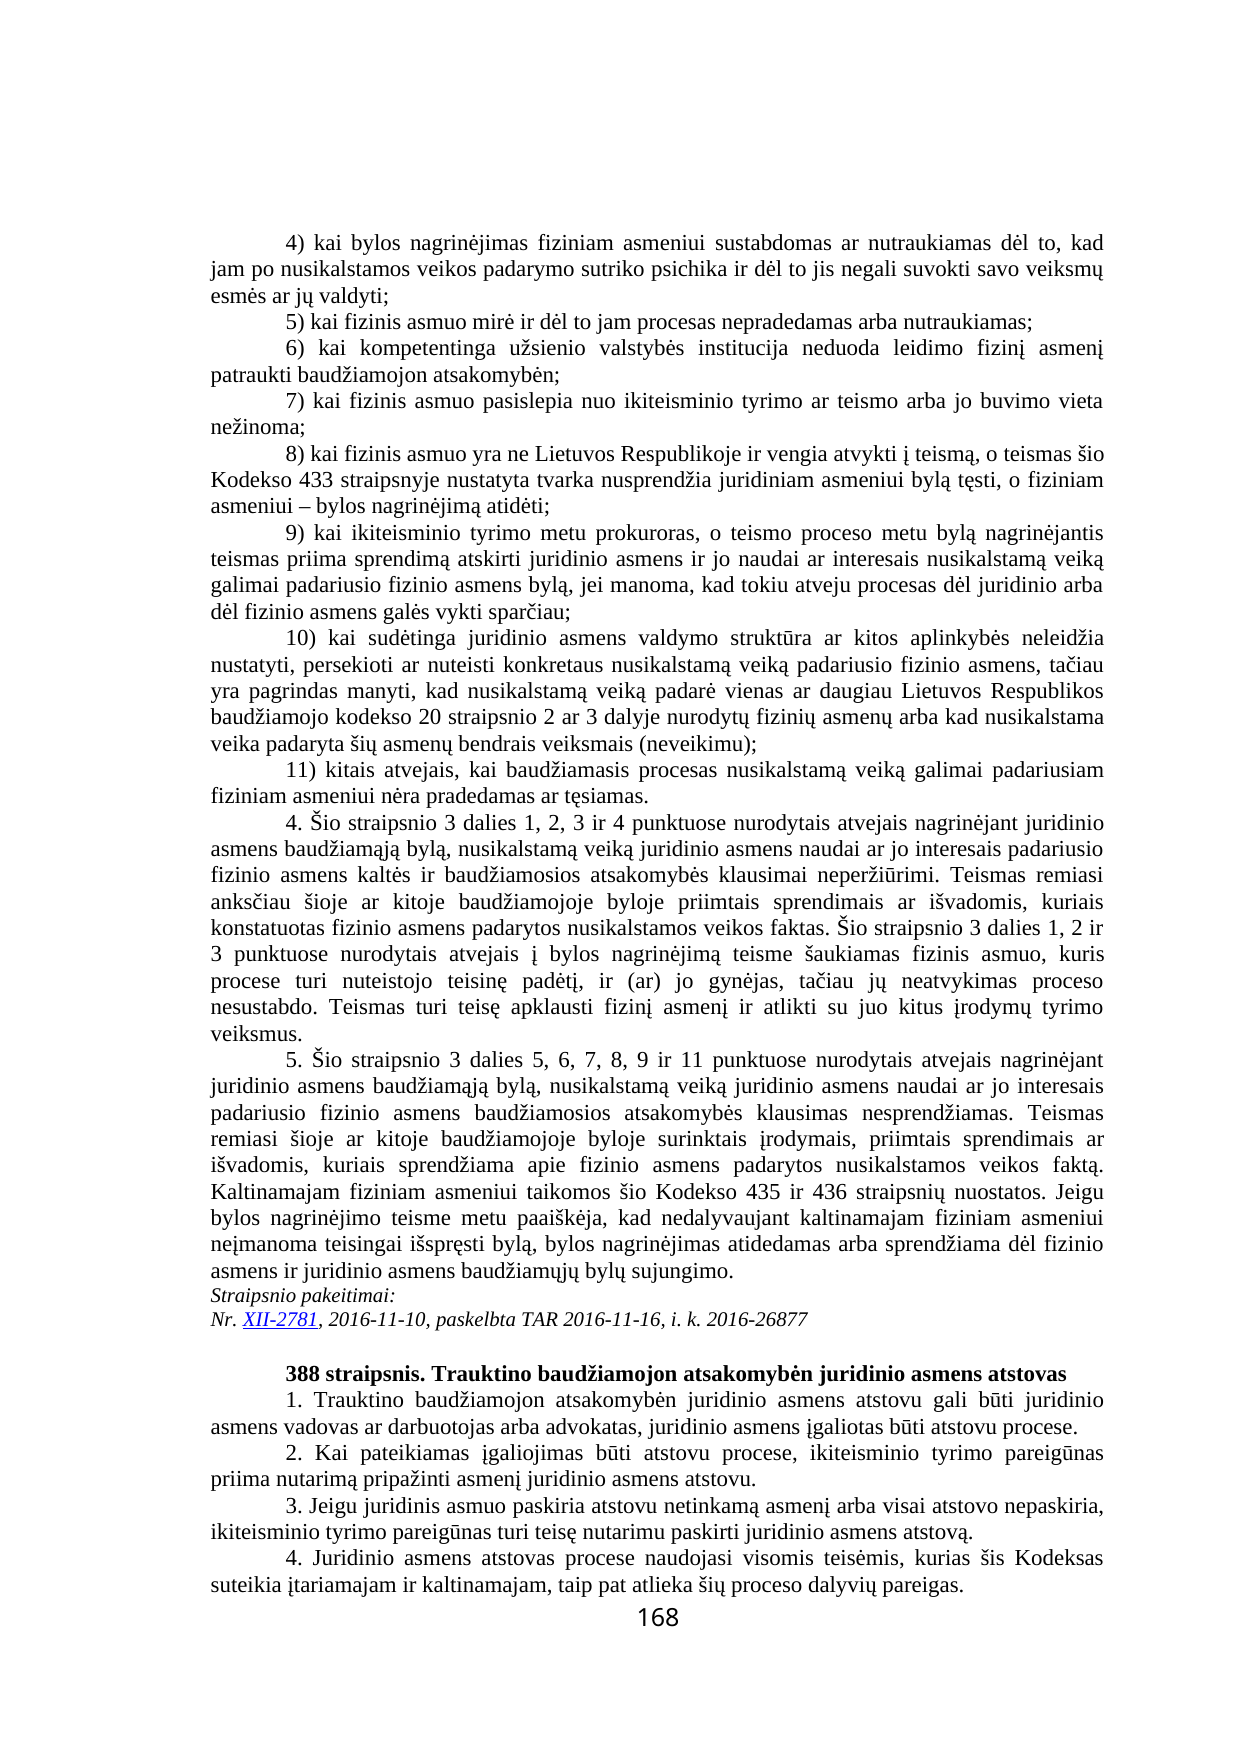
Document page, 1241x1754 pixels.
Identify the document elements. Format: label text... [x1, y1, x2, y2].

text 388 straipsnis. Trauktino baudžiamojon atsakomybėn juridinio asmens atstovas [285, 1360, 1105, 1386]
text 4. Šio straipsnio 3 dalies 1, 2, 3 ir 4 punktuose nurodytais atvejais nagrinėjant juridinio asmens baudžiamąją bylą, nusikalstamą veiką juridinio asmens naudai ar jo interesais padariusio fizinio asmens kaltės ir baudžiamosios atsakomybės klausimai neperžiūrimi. Teismas remiasi anksčiau šioje ar kitoje baudžiamojoje byloje priimtais sprendimais ar išvadomis, kuriais konstatuotas fizinio asmens padarytos nusikalstamos veikos faktas. Šio straipsnio 3 dalies 1, 2 ir 3 punktuose nurodytais atvejais į bylos nagrinėjimą teisme šaukiamas fizinis asmuo, kuris procese turi nuteistojo teisinę padėtį, ir (ar) jo gynėjas, tačiau jų neatvykimas proceso nesustabdo. Teismas turi teisę apklausti fizinį asmenį ir atlikti su juo kitus įrodymų tyrimo veiksmus. [210, 809, 1105, 1046]
text 10) kai sudėtinga juridinio asmens valdymo struktūra ar kitos aplinkybės neleidžia nustatyti, persekioti ar nuteisti konkretaus nusikalstamą veiką padariusio fizinio asmens, tačiau yra pagrindas manyti, kad nusikalstamą veiką padarė vienas ar daugiau Lietuvos Respublikos baudžiamojo kodekso 20 straipsnio 2 ar 3 dalyje nurodytų fizinių asmenų arba kad nusikalstama veika padaryta šių asmenų bendrais veiksmais (neveikimu); [210, 624, 1105, 756]
text 4) kai bylos nagrinėjimas fiziniam asmeniui sustabdomas ar nutraukiamas dėl to, kad jam po nusikalstamos veikos padarymo sutriko psichika ir dėl to jis negali suvokti savo veiksmų esmės ar jų valdyti; [210, 229, 1105, 308]
text 7) kai fizinis asmuo pasislepia nuo ikiteisminio tyrimo ar teismo arba jo buvimo vieta nežinoma; [210, 387, 1105, 440]
text 11) kitais atvejais, kai baudžiamasis procesas nusikalstamą veiką galimai padariusiam fiziniam asmeniui nėra pradedamas ar tęsiamas. [210, 756, 1105, 809]
text 5) kai fizinis asmuo mirė ir dėl to jam procesas nepradedamas arba nutraukiamas; [210, 308, 1105, 334]
text 8) kai fizinis asmuo yra ne Lietuvos Respublikoje ir vengia atvykti į teismą, o teismas šio Kodekso 433 straipsnyje nustatyta tvarka nusprendžia juridiniam asmeniui bylą tęsti, o fiziniam asmeniui – bylos nagrinėjimą atidėti; [210, 440, 1105, 519]
text 1. Trauktino baudžiamojon atsakomybėn juridinio asmens atstovu gali būti juridinio asmens vadovas ar darbuotojas arba advokatas, juridinio asmens įgaliotas būti atstovu procese. [210, 1386, 1105, 1439]
text 5. Šio straipsnio 3 dalies 5, 6, 7, 8, 9 ir 11 punktuose nurodytais atvejais nagrinėjant juridinio asmens baudžiamąją bylą, nusikalstamą veiką juridinio asmens naudai ar jo interesais padariusio fizinio asmens baudžiamosios atsakomybės klausimas nesprendžiamas. Teismas remiasi šioje ar kitoje baudžiamojoje byloje surinktais įrodymais, priimtais sprendimais ar išvadomis, kuriais sprendžiama apie fizinio asmens padarytos nusikalstamos veikos faktą. Kaltinamajam fiziniam asmeniui taikomos šio Kodekso 435 ir 436 straipsnių nuostatos. Jeigu bylos nagrinėjimo teisme metu paaiškėja, kad nedalyvaujant kaltinamajam fiziniam asmeniui neįmanoma teisingai išspręsti bylą, bylos nagrinėjimas atidedamas arba sprendžiama dėl fizinio asmens ir juridinio asmens baudžiamųjų bylų sujungimo. [210, 1046, 1105, 1283]
text 6) kai kompetentinga užsienio valstybės institucija neduoda leidimo fizinį asmenį patraukti baudžiamojon atsakomybėn; [210, 334, 1105, 387]
text 9) kai ikiteisminio tyrimo metu prokuroras, o teismo proceso metu bylą nagrinėjantis teismas priima sprendimą atskirti juridinio asmens ir jo naudai ar interesais nusikalstamą veiką galimai padariusio fizinio asmens bylą, jei manoma, kad tokiu atveju procesas dėl juridinio arba dėl fizinio asmens galės vykti sparčiau; [210, 519, 1105, 624]
text 2. Kai pateikiamas įgaliojimas būti atstovu procese, ikiteisminio tyrimo pareigūnas priima nutarimą pripažinti asmenį juridinio asmens atstovu. [210, 1439, 1105, 1492]
text 3. Jeigu juridinis asmuo paskiria atstovu netinkamą asmenį arba visai atstovo nepaskiria, ikiteisminio tyrimo pareigūnas turi teisę nutarimu paskirti juridinio asmens atstovą. [210, 1492, 1105, 1544]
text Nr. XII-2781, 2016-11-10, paskelbta TAR 2016-11-16, i. k. 2016-26877 [210, 1307, 1105, 1331]
text 4. Juridinio asmens atstovas procese naudojasi visomis teisėmis, kurias šis Kodeksas suteikia įtariamajam ir kaltinamajam, taip pat atlieka šių proceso dalyvių pareigas. [210, 1544, 1105, 1597]
text Straipsnio pakeitimai: [210, 1283, 1105, 1307]
